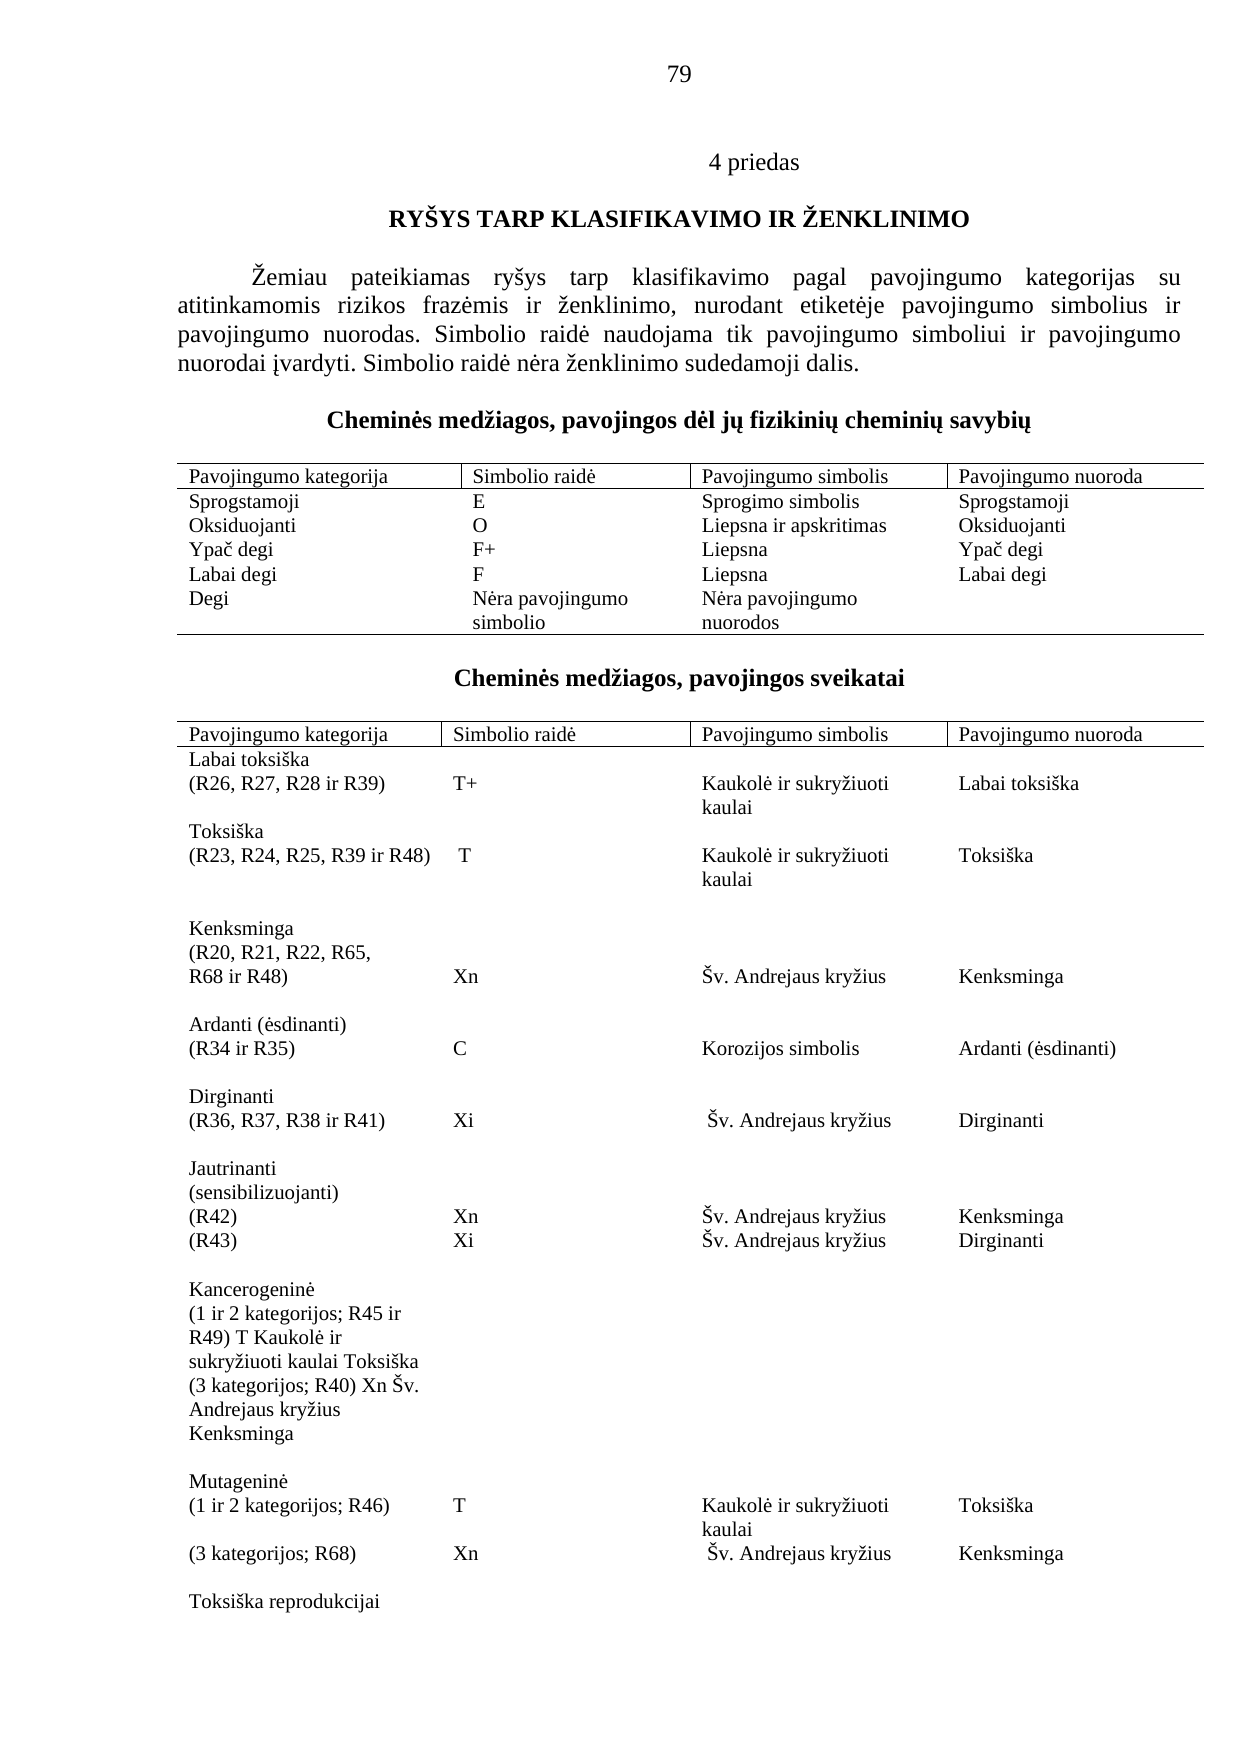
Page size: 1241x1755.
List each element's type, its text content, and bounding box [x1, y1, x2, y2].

table_cell [947, 940, 1204, 964]
table_cell [177, 1132, 442, 1156]
table_cell [947, 1445, 1204, 1469]
table_cell Xi [442, 1228, 690, 1252]
table_cell [690, 1301, 947, 1373]
table_cell [690, 1156, 947, 1204]
table_cell Šv. Andrejaus kryžius [690, 1108, 947, 1132]
table_cell [947, 988, 1204, 1012]
table_cell [690, 1060, 947, 1084]
table_header Simbolio raidė [462, 464, 690, 488]
table_cell [442, 819, 690, 843]
table_cell (1 ir 2 kategorijos; R45 ir R49) T Kaukolė ir sukryžiuoti kaulai Toksiška [177, 1301, 442, 1373]
table_cell Dirginanti [947, 1108, 1204, 1132]
table_cell Nėra pavojingumo simbolio [461, 586, 690, 634]
table_cell Xn [442, 964, 690, 988]
table_cell F+ [461, 538, 690, 561]
table_cell [177, 1253, 442, 1276]
table_cell [947, 1253, 1204, 1276]
table_cell [947, 1301, 1204, 1373]
table_cell [442, 1301, 690, 1373]
table_cell [442, 916, 690, 939]
table_cell Degi [177, 586, 461, 634]
table_cell [442, 1012, 690, 1036]
table_cell [947, 1276, 1204, 1301]
table_cell Sprogstamoji [177, 489, 461, 513]
table_cell Ardanti (ėsdinanti) [947, 1036, 1204, 1060]
table_cell Šv. Andrejaus kryžius [690, 1541, 947, 1565]
table_cell Liepsna ir apskritimas [690, 513, 947, 537]
table_cell Xi [442, 1108, 690, 1132]
table_cell [690, 819, 947, 843]
table_cell [177, 1445, 442, 1469]
table_cell Kenksminga [947, 964, 1204, 988]
table_cell Sprogstamoji [947, 489, 1204, 513]
table_cell [690, 1012, 947, 1036]
table_cell [947, 1132, 1204, 1156]
table_cell [947, 1469, 1204, 1493]
table_cell Korozijos simbolis [690, 1036, 947, 1060]
table_cell (R26, R27, R28 ir R39) [177, 771, 442, 819]
text Cheminės medžiagos, pavojingos dėl jų fizikinių cheminių savybių [177, 406, 1181, 434]
table_cell Jautrinanti (sensibilizuojanti) [177, 1156, 442, 1204]
table_cell [442, 1084, 690, 1108]
table_cell [690, 940, 947, 964]
table_cell T+ [442, 771, 690, 819]
table_cell Labai degi [177, 561, 461, 586]
table_cell [442, 1589, 690, 1613]
table_cell [947, 916, 1204, 939]
table_cell [442, 940, 690, 964]
table_cell (R36, R37, R38 ir R41) [177, 1108, 442, 1132]
table_cell T [442, 1493, 690, 1541]
table_cell [177, 988, 442, 1012]
table_cell [690, 1084, 947, 1108]
table_cell [690, 1276, 947, 1301]
table_cell [947, 1565, 1204, 1589]
table_cell (3 kategorijos; R40) Xn Šv. Andrejaus kryžius Kenksminga [177, 1373, 442, 1445]
table_cell [442, 891, 690, 916]
table_cell Xn [442, 1204, 690, 1228]
table_cell C [442, 1036, 690, 1060]
table_cell [442, 1060, 690, 1084]
table_cell Sprogimo simbolis [690, 489, 947, 513]
table_cell [947, 1156, 1204, 1204]
table_cell [690, 1445, 947, 1469]
table_cell Kancerogeninė [177, 1276, 442, 1301]
table_cell Kaukolė ir sukryžiuoti kaulai [690, 843, 947, 891]
table_cell [690, 1132, 947, 1156]
table_header Pavojingumo kategorija [177, 464, 461, 488]
table_cell Kaukolė ir sukryžiuoti kaulai [690, 1493, 947, 1541]
table_cell (R43) [177, 1228, 442, 1252]
table_cell [442, 1373, 690, 1445]
text Ryšys tarp klasifikavimo ir ženklinimo [177, 204, 1181, 233]
table_cell Xn [442, 1541, 690, 1565]
table_cell Šv. Andrejaus kryžius [690, 1228, 947, 1252]
table_cell Toksiška [947, 1493, 1204, 1541]
table_cell [690, 747, 947, 771]
table_cell [947, 586, 1204, 634]
table_cell [947, 1373, 1204, 1445]
table_cell Toksiška reprodukcijai [177, 1589, 442, 1613]
table_cell Dirginanti [177, 1084, 442, 1108]
table_cell [442, 988, 690, 1012]
table_cell (1 ir 2 kategorijos; R46) [177, 1493, 442, 1541]
table_cell Mutageninė [177, 1469, 442, 1493]
table_cell [442, 1156, 690, 1204]
table_cell Kenksminga [947, 1204, 1204, 1228]
table_cell Liepsna [690, 561, 947, 586]
table_cell F [461, 561, 690, 586]
table_cell (R34 ir R35) [177, 1036, 442, 1060]
text Cheminės medžiagos, pavojingos sveikatai [177, 663, 1181, 692]
table_header Pavojingumo nuoroda [948, 722, 1204, 746]
table_cell [690, 988, 947, 1012]
table_cell [442, 1276, 690, 1301]
text 4 priedas [177, 147, 1181, 176]
table_cell [947, 1012, 1204, 1036]
table_cell Oksiduojanti [177, 513, 461, 537]
table_header Simbolio raidė [442, 722, 690, 746]
text Žemiau pateikiamas ryšys tarp klasifikavimo pagal pavojingumo kategorijas su atitinkamomis rizikos frazėmis ir ženklinimo, nurodant etiketėje pavojingumo simbolius ir pavojingumo nuorodas. Simbolio raidė naudojama tik pavojingumo simboliui ir pavojingumo nuorodai įvardyti. Simbolio raidė nėra ženklinimo sudedamoji dalis. [177, 262, 1181, 377]
table_cell T [442, 843, 690, 891]
table_cell R68 ir R48) [177, 964, 442, 988]
table_cell Ypač degi [177, 538, 461, 561]
table_cell (3 kategorijos; R68) [177, 1541, 442, 1565]
table_cell [947, 1589, 1204, 1613]
table_cell Šv. Andrejaus kryžius [690, 1204, 947, 1228]
table_cell [442, 747, 690, 771]
table_cell (R42) [177, 1204, 442, 1228]
table_cell Šv. Andrejaus kryžius [690, 964, 947, 988]
table_cell Nėra pavojingumo nuorodos [690, 586, 947, 634]
table_cell Kenksminga [177, 916, 442, 939]
table_cell E [461, 489, 690, 513]
table_cell [947, 1060, 1204, 1084]
table_cell [690, 1565, 947, 1589]
table_cell [690, 1253, 947, 1276]
table_cell [690, 1589, 947, 1613]
table_cell [442, 1132, 690, 1156]
table_cell [442, 1253, 690, 1276]
table_cell [947, 819, 1204, 843]
table_cell Kenksminga [947, 1541, 1204, 1565]
table_header Pavojingumo simbolis [691, 722, 947, 746]
table_cell [177, 1060, 442, 1084]
table_cell Oksiduojanti [947, 513, 1204, 537]
table_cell O [461, 513, 690, 537]
table_cell [947, 747, 1204, 771]
table_cell (R20, R21, R22, R65, [177, 940, 442, 964]
table_cell [442, 1445, 690, 1469]
table_cell Ardanti (ėsdinanti) [177, 1012, 442, 1036]
table_cell [177, 1565, 442, 1589]
table_cell Toksiška [177, 819, 442, 843]
table_cell [177, 891, 442, 916]
table_cell [690, 891, 947, 916]
table_cell [442, 1469, 690, 1493]
table_header Pavojingumo nuoroda [948, 464, 1204, 488]
table_cell [690, 1373, 947, 1445]
table_cell [690, 916, 947, 939]
table_cell Labai toksiška [177, 747, 442, 771]
table_cell Toksiška [947, 843, 1204, 891]
table_cell [690, 1469, 947, 1493]
table_cell Labai toksiška [947, 771, 1204, 819]
table_cell (R23, R24, R25, R39 ir R48) [177, 843, 442, 891]
table_cell Ypač degi [947, 538, 1204, 561]
table_cell Dirginanti [947, 1228, 1204, 1252]
table_cell Liepsna [690, 538, 947, 561]
table_cell [947, 891, 1204, 916]
table_cell [947, 1084, 1204, 1108]
table_cell Labai degi [947, 561, 1204, 586]
table_cell [442, 1565, 690, 1589]
table_header Pavojingumo kategorija [177, 722, 441, 746]
table_header Pavojingumo simbolis [691, 464, 947, 488]
table_cell Kaukolė ir sukryžiuoti kaulai [690, 771, 947, 819]
